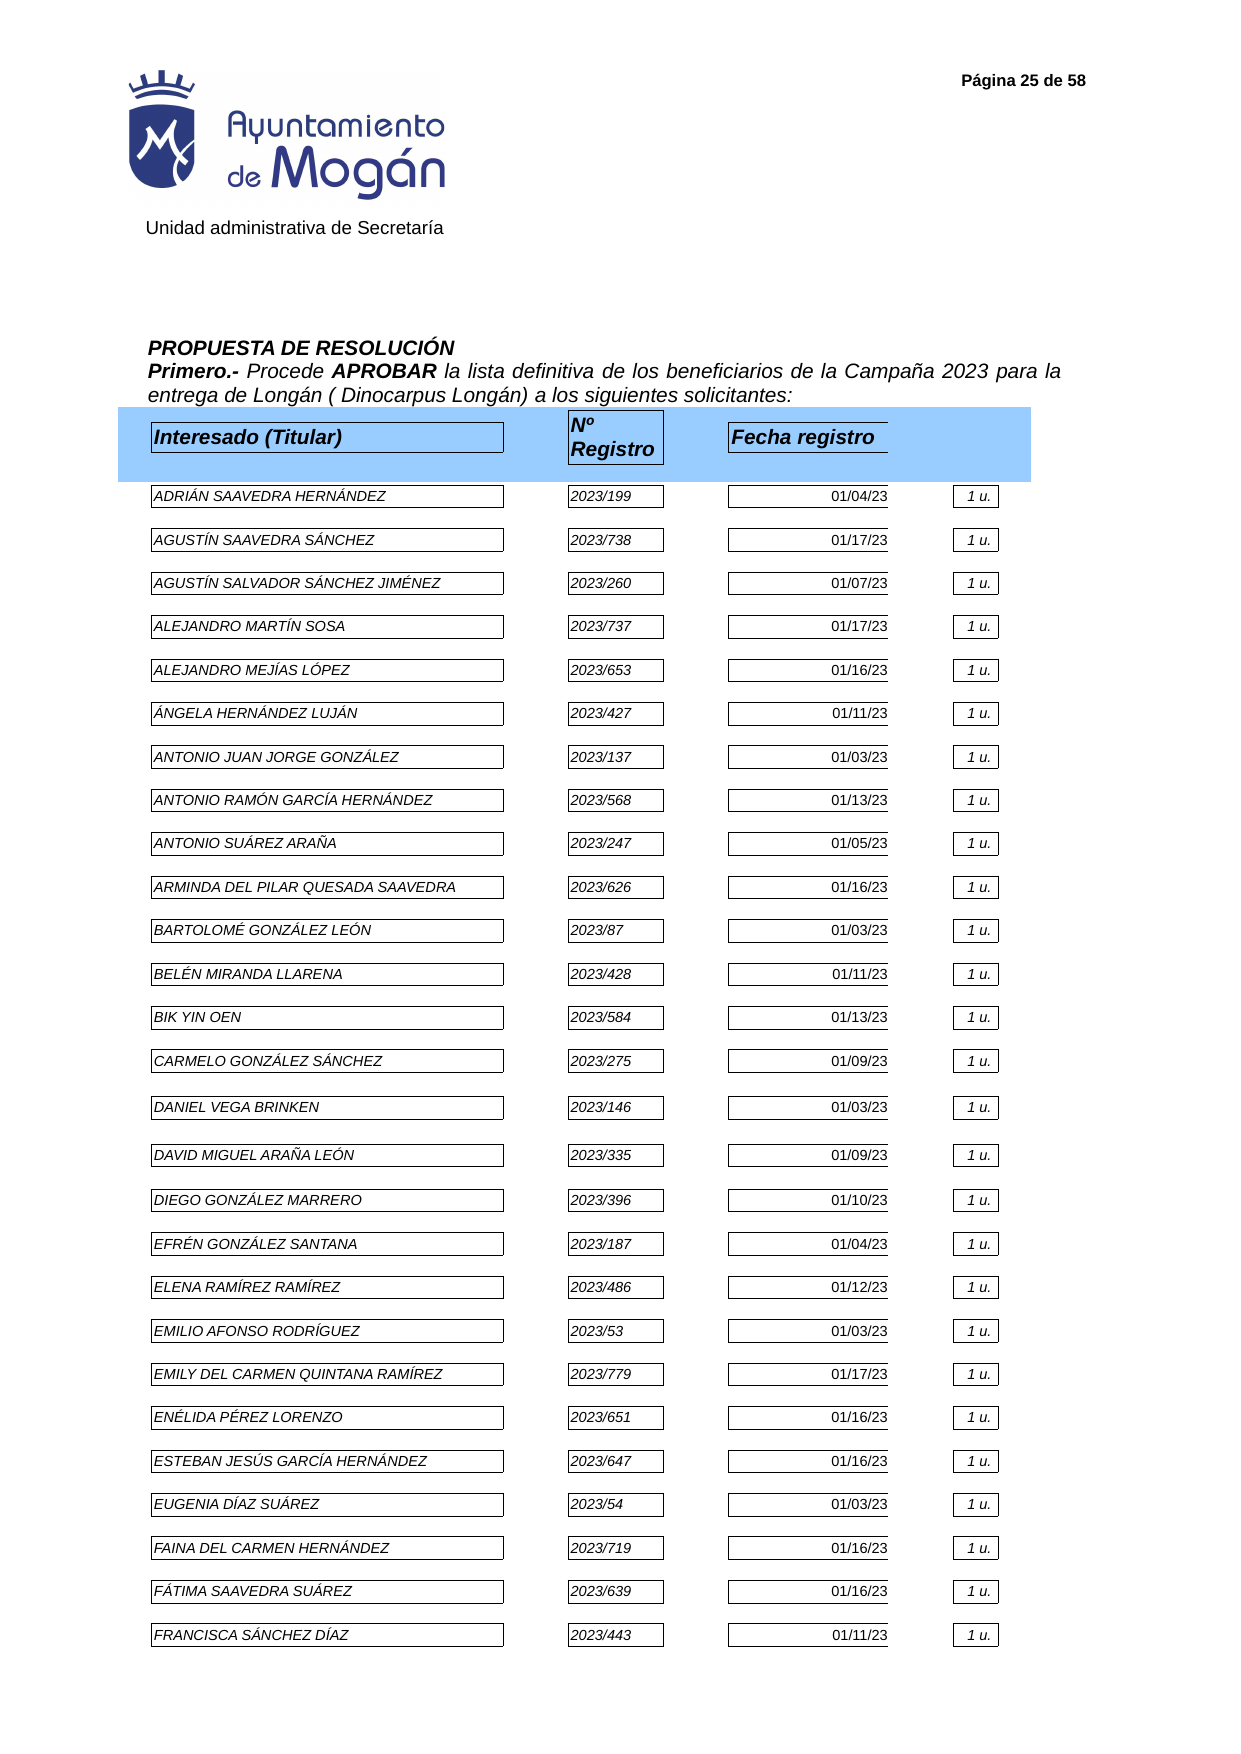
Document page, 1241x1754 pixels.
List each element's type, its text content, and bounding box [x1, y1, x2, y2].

table_cell 1 u. [920, 482, 1031, 525]
table_cell 1 u. [920, 656, 1031, 699]
table_cell 2023/275 [535, 1046, 696, 1090]
table_cell 1 u. [920, 960, 1031, 1003]
table_cell 2023/639 [535, 1577, 696, 1620]
table_cell 2023/146 [535, 1090, 696, 1139]
table_header Fecha registro [696, 407, 920, 482]
table_cell ANTONIO SUÁREZ ARAÑA [118, 829, 535, 873]
table_cell EMILY DEL CARMEN QUINTANA RAMÍREZ [118, 1360, 535, 1403]
table_cell 1 u. [920, 1090, 1031, 1139]
table_cell 1 u. [920, 1186, 1031, 1229]
table_cell 11/01/23 [696, 699, 920, 742]
table_cell 17/01/23 [696, 612, 920, 656]
table_cell 1 u. [920, 699, 1031, 742]
table_cell 03/01/23 [696, 1316, 920, 1360]
table_cell 2023/779 [535, 1360, 696, 1403]
table_cell 09/01/23 [696, 1046, 920, 1090]
table_cell 13/01/23 [696, 786, 920, 829]
table_cell 2023/427 [535, 699, 696, 742]
table_cell 16/01/23 [696, 1577, 920, 1620]
table_cell 1 u. [920, 743, 1031, 786]
table_cell 2023/137 [535, 743, 696, 786]
table_cell 09/01/23 [696, 1140, 920, 1186]
table_cell 2023/647 [535, 1447, 696, 1490]
text PROPUESTA DE RESOLUCIÓN [148, 335, 1063, 359]
table_cell 1 u. [920, 1316, 1031, 1360]
table_cell EUGENIA DÍAZ SUÁREZ [118, 1490, 535, 1533]
table_cell 16/01/23 [696, 1534, 920, 1577]
table_cell 16/01/23 [696, 873, 920, 916]
table_cell FRANCISCA SÁNCHEZ DÍAZ [118, 1620, 535, 1664]
table_cell 1 u. [920, 1140, 1031, 1186]
table_cell 2023/651 [535, 1403, 696, 1447]
table_cell 1 u. [920, 569, 1031, 612]
table_cell ELENA RAMÍREZ RAMÍREZ [118, 1273, 535, 1316]
table_cell ÁNGELA HERNÁNDEZ LUJÁN [118, 699, 535, 742]
table_cell ANTONIO JUAN JORGE GONZÁLEZ [118, 743, 535, 786]
table_cell 1 u. [920, 1003, 1031, 1046]
table_cell ANTONIO RAMÓN GARCÍA HERNÁNDEZ [118, 786, 535, 829]
table_cell 2023/54 [535, 1490, 696, 1533]
table_cell 2023/335 [535, 1140, 696, 1186]
table_header [920, 407, 1031, 482]
table_cell 1 u. [920, 916, 1031, 959]
table_cell 16/01/23 [696, 1403, 920, 1447]
table_cell BELÉN MIRANDA LLARENA [118, 960, 535, 1003]
table_cell EFRÉN GONZÁLEZ SANTANA [118, 1229, 535, 1273]
table_cell ADRIÁN SAAVEDRA HERNÁNDEZ [118, 482, 535, 525]
table_cell 2023/428 [535, 960, 696, 1003]
table_cell 1 u. [920, 525, 1031, 569]
table_cell 10/01/23 [696, 1186, 920, 1229]
table_cell 1 u. [920, 1577, 1031, 1620]
table_cell EMILIO AFONSO RODRÍGUEZ [118, 1316, 535, 1360]
table_cell 1 u. [920, 612, 1031, 656]
table_cell 17/01/23 [696, 525, 920, 569]
table_cell 2023/396 [535, 1186, 696, 1229]
table_cell 1 u. [920, 1534, 1031, 1577]
table_cell 2023/53 [535, 1316, 696, 1360]
table_cell 1 u. [920, 1490, 1031, 1533]
table_cell FAINA DEL CARMEN HERNÁNDEZ [118, 1534, 535, 1577]
table_cell 1 u. [920, 829, 1031, 873]
table_cell BIK YIN OEN [118, 1003, 535, 1046]
table_cell 03/01/23 [696, 1490, 920, 1533]
table_cell 2023/626 [535, 873, 696, 916]
table_cell AGUSTÍN SAAVEDRA SÁNCHEZ [118, 525, 535, 569]
table_cell CARMELO GONZÁLEZ SÁNCHEZ [118, 1046, 535, 1090]
table_cell 2023/738 [535, 525, 696, 569]
table_cell 1 u. [920, 1447, 1031, 1490]
table_header Nº Registro [535, 407, 696, 482]
table_cell 1 u. [920, 1229, 1031, 1273]
table_cell FÁTIMA SAAVEDRA SUÁREZ [118, 1577, 535, 1620]
table_cell 04/01/23 [696, 1229, 920, 1273]
table_cell 2023/187 [535, 1229, 696, 1273]
table_cell 1 u. [920, 1046, 1031, 1090]
text Primero.- Procede APROBAR la lista definitiva de los beneficiarios de la Campaña 2023 para la entrega de Longán ( Dinocarpus Longán) a los siguientes solicitantes: [148, 359, 1063, 407]
table_cell 12/01/23 [696, 1273, 920, 1316]
table_cell 07/01/23 [696, 569, 920, 612]
table_cell 2023/653 [535, 656, 696, 699]
table_cell 11/01/23 [696, 960, 920, 1003]
table_cell ALEJANDRO MARTÍN SOSA [118, 612, 535, 656]
table_cell 2023/486 [535, 1273, 696, 1316]
table_cell 03/01/23 [696, 1090, 920, 1139]
table_cell BARTOLOMÉ GONZÁLEZ LEÓN [118, 916, 535, 959]
table_cell 1 u. [920, 1360, 1031, 1403]
table_cell 1 u. [920, 1403, 1031, 1447]
table_cell 2023/87 [535, 916, 696, 959]
table_cell 05/01/23 [696, 829, 920, 873]
table_cell 04/01/23 [696, 482, 920, 525]
table_cell 03/01/23 [696, 916, 920, 959]
table_cell 1 u. [920, 786, 1031, 829]
table_header Interesado (Titular) [118, 407, 535, 482]
table_cell DANIEL VEGA BRINKEN [118, 1090, 535, 1139]
table_cell 17/01/23 [696, 1360, 920, 1403]
table_cell 13/01/23 [696, 1003, 920, 1046]
table_cell 1 u. [920, 873, 1031, 916]
table_cell 11/01/23 [696, 1620, 920, 1664]
table_cell ARMINDA DEL PILAR QUESADA SAAVEDRA [118, 873, 535, 916]
table_cell 03/01/23 [696, 743, 920, 786]
table_cell 2023/443 [535, 1620, 696, 1664]
picture [128, 70, 445, 206]
table_cell 2023/737 [535, 612, 696, 656]
table_cell 1 u. [920, 1273, 1031, 1316]
table_cell ESTEBAN JESÚS GARCÍA HERNÁNDEZ [118, 1447, 535, 1490]
table_cell 2023/260 [535, 569, 696, 612]
table_cell 2023/199 [535, 482, 696, 525]
table_cell 2023/568 [535, 786, 696, 829]
table_cell DAVID MIGUEL ARAÑA LEÓN [118, 1140, 535, 1186]
table_cell 2023/584 [535, 1003, 696, 1046]
table_cell 1 u. [920, 1620, 1031, 1664]
table_cell 16/01/23 [696, 1447, 920, 1490]
table_cell 2023/247 [535, 829, 696, 873]
table_cell ALEJANDRO MEJÍAS LÓPEZ [118, 656, 535, 699]
table_cell ENÉLIDA PÉREZ LORENZO [118, 1403, 535, 1447]
table_cell 16/01/23 [696, 656, 920, 699]
table_cell DIEGO GONZÁLEZ MARRERO [118, 1186, 535, 1229]
table_cell 2023/719 [535, 1534, 696, 1577]
table_cell AGUSTÍN SALVADOR SÁNCHEZ JIMÉNEZ [118, 569, 535, 612]
